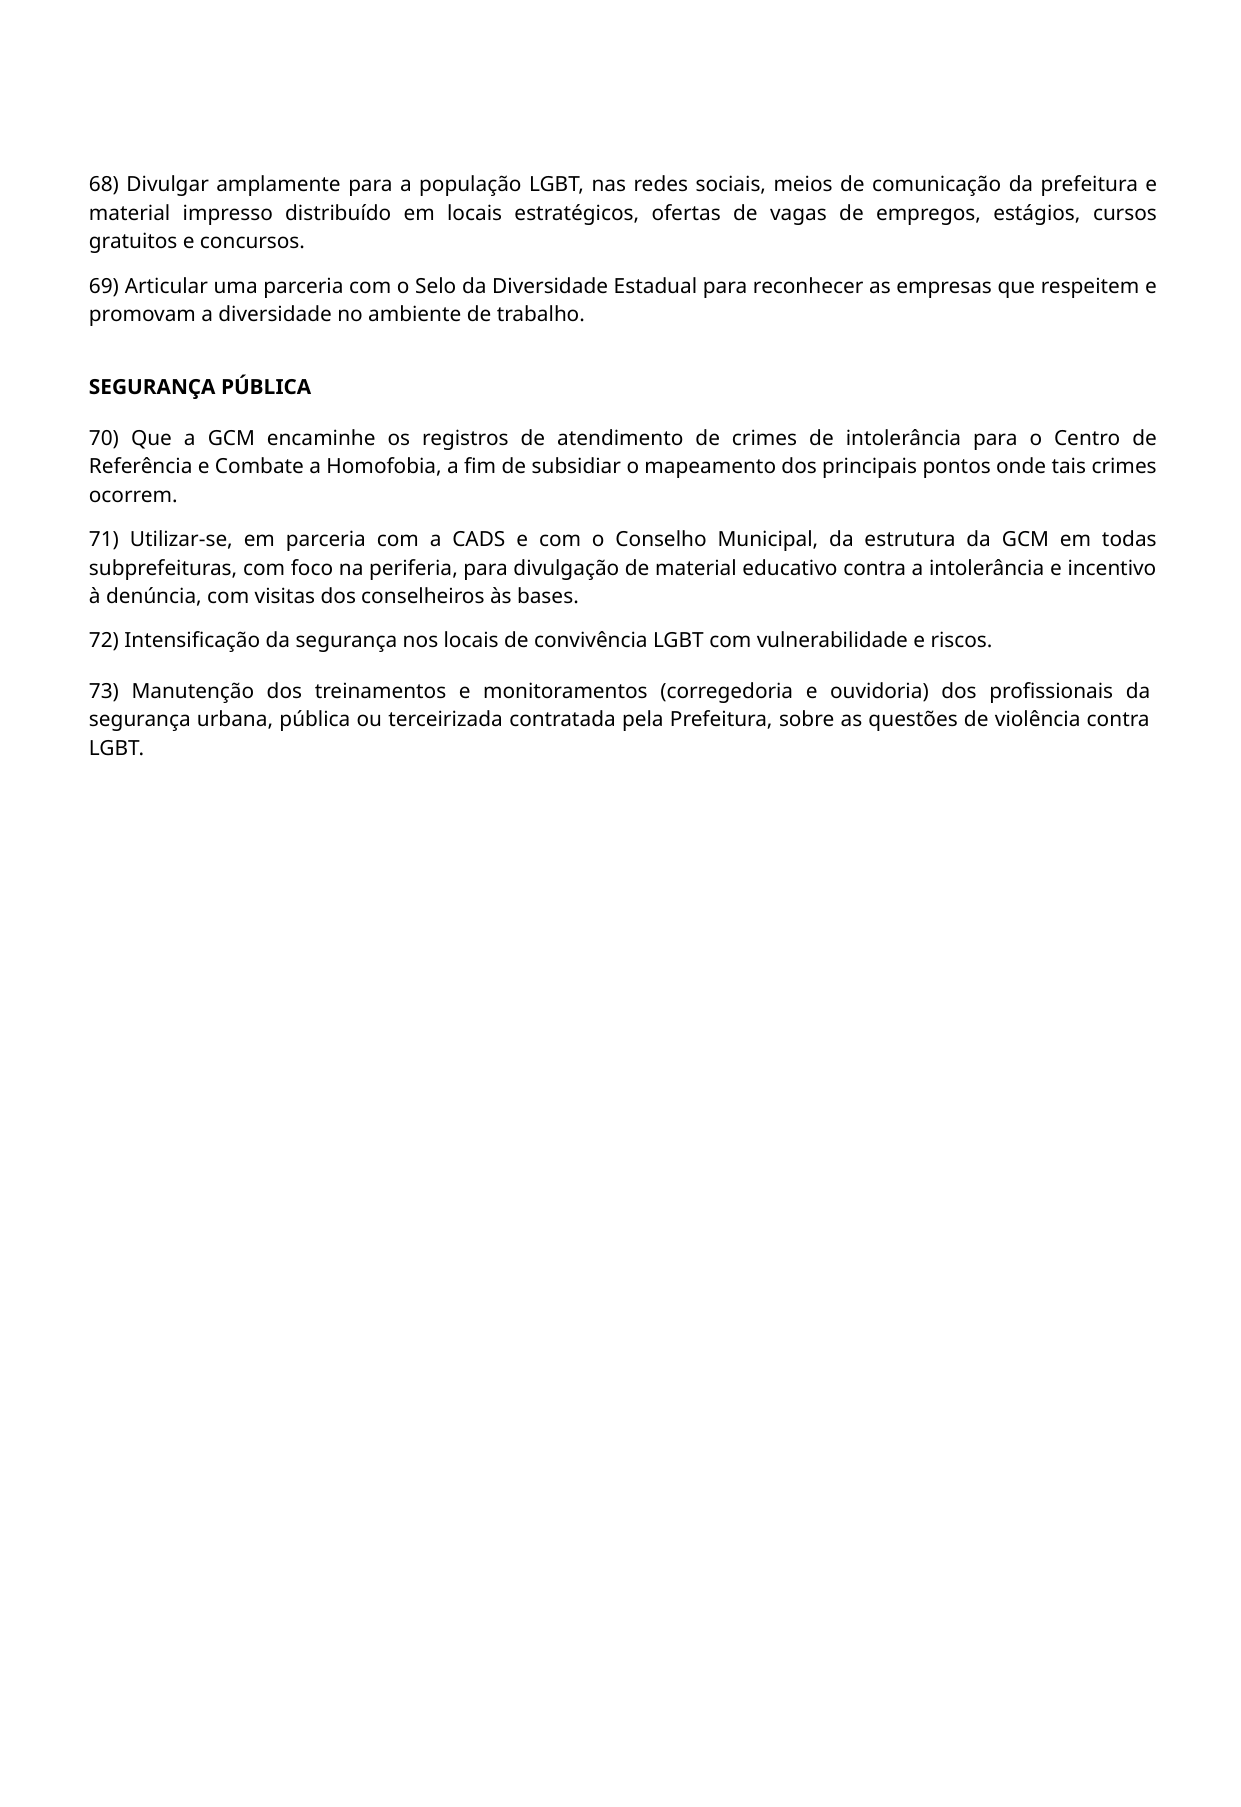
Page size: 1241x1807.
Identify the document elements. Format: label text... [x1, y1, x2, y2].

text 71) Utilizar-se, em parceria com a CADS e com o Conselho Municipal, da estrutura da GCM em todas subprefeituras, com foco na periferia, para divulgação de material educativo contra a intolerância e incentivo à denúncia, com visitas dos conselheiros às bases. [89, 524, 1158, 609]
text 70) Que a GCM encaminhe os registros de atendimento de crimes de intolerância para o Centro de Referência e Combate a Homofobia, a fim de subsidiar o mapeamento dos principais pontos onde tais crimes ocorrem. [89, 423, 1158, 508]
text 72) Intensificação da segurança nos locais de convivência LGBT com vulnerabilidade e riscos. [89, 625, 1149, 654]
text 69) Articular uma parceria com o Selo da Diversidade Estadual para reconhecer as empresas que respeitem e promovam a diversidade no ambiente de trabalho. [89, 271, 1158, 328]
text 68) Divulgar amplamente para a população LGBT, nas redes sociais, meios de comunicação da prefeitura e material impresso distribuído em locais estratégicos, ofertas de vagas de empregos, estágios, cursos gratuitos e concursos. [89, 169, 1158, 255]
text 73) Manutenção dos treinamentos e monitoramentos (corregedoria e ouvidoria) dos profissionais da segurança urbana, pública ou terceirizada contratada pela Prefeitura, sobre as questões de violência contra LGBT. [89, 676, 1151, 761]
text SEGURANÇA PÚBLICA [89, 372, 423, 401]
